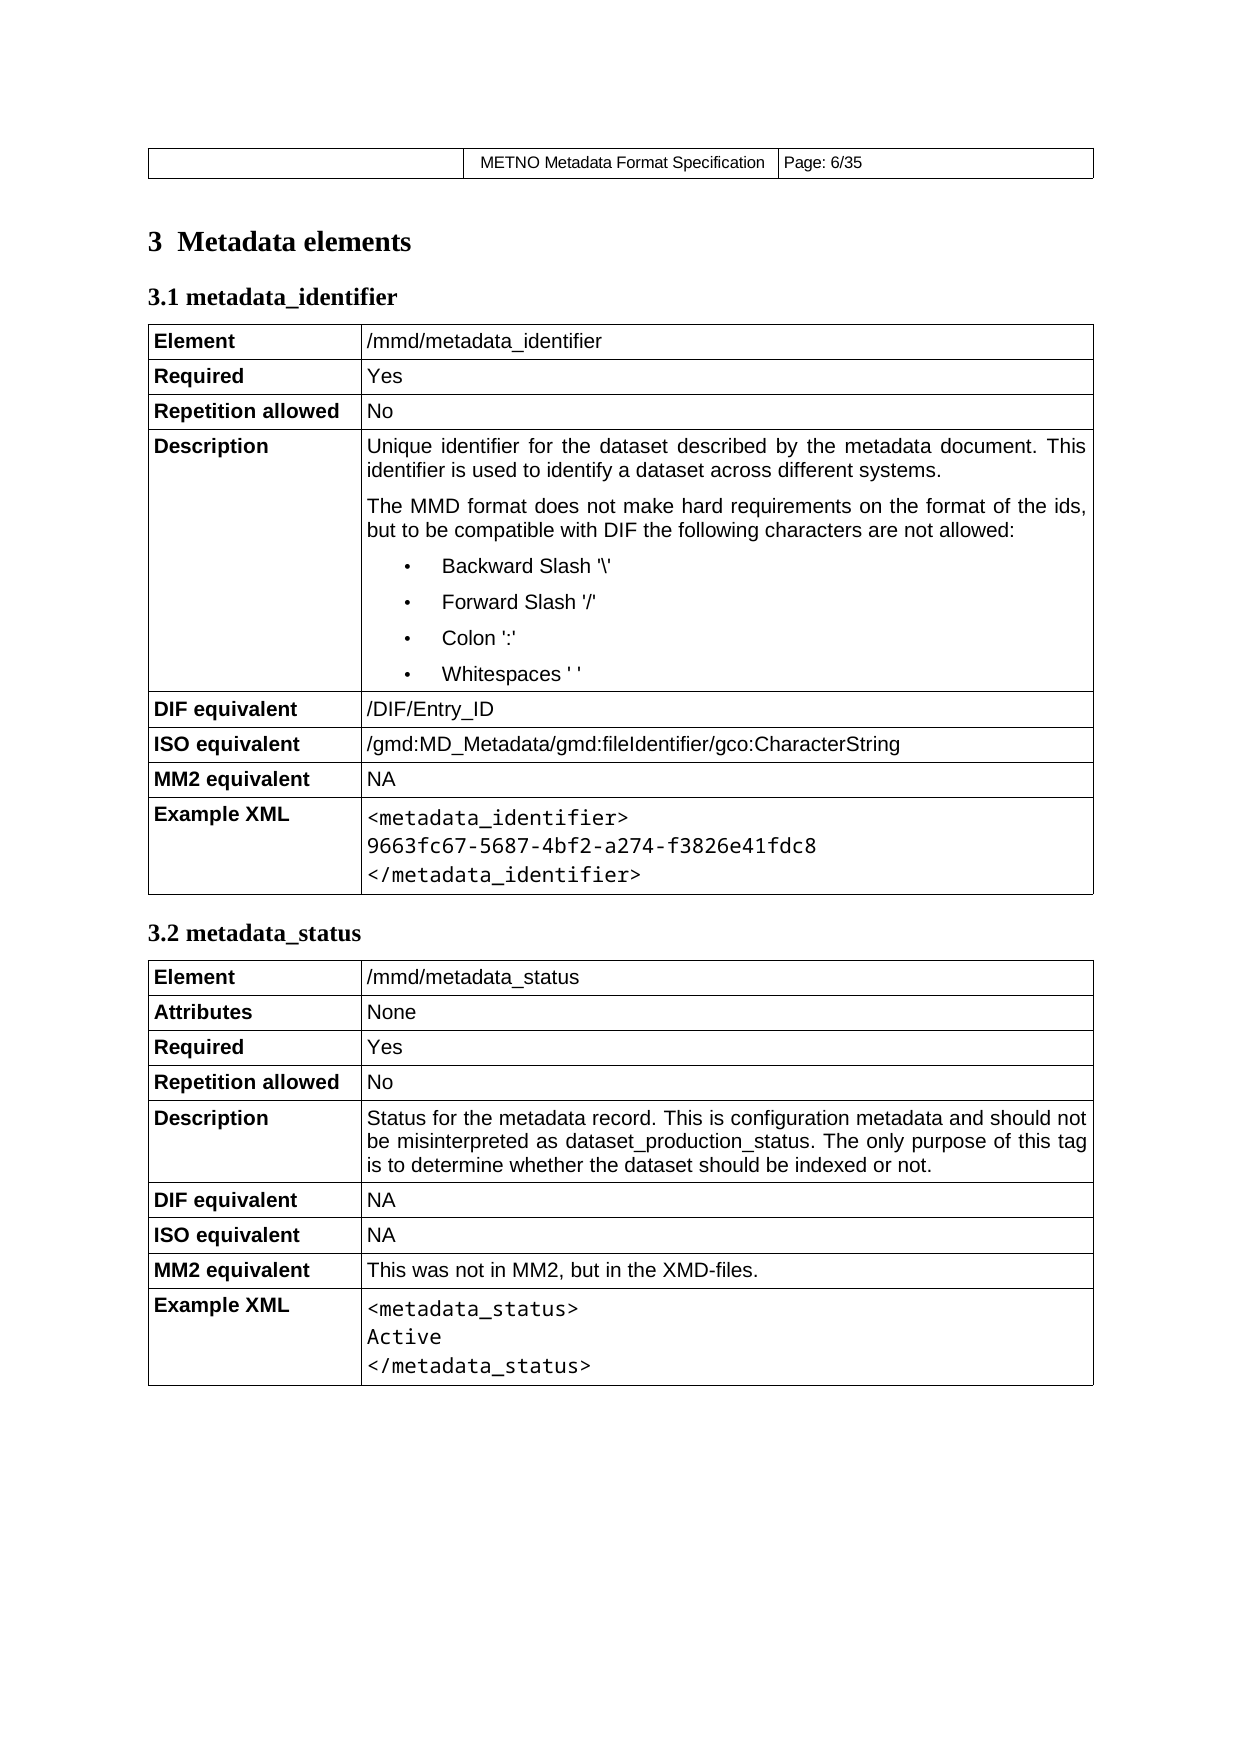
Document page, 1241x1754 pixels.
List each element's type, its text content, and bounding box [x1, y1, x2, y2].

table_cell Repetition allowed [149, 1066, 361, 1100]
table_cell ISO equivalent [149, 728, 361, 762]
table_cell Example XML [149, 798, 361, 894]
table_cell None [362, 996, 1093, 1030]
table_cell <metadata_identifier> 9663fc67-5687-4bf2-a274-f3826e41fdc8 </metadata_identifier> [362, 798, 1093, 894]
table_header /mmd/metadata_identifier [362, 325, 1093, 359]
table_cell Required [149, 1031, 361, 1065]
table_cell This was not in MM2, but in the XMD-files. [362, 1254, 1093, 1288]
table_cell MM2 equivalent [149, 1254, 361, 1288]
table_cell No [362, 395, 1093, 429]
subtitle metadata_status [148, 919, 1093, 947]
table_cell <metadata_status> Active </metadata_status> [362, 1289, 1093, 1385]
table_cell /DIF/Entry_ID [362, 692, 1093, 727]
table_cell ISO equivalent [149, 1218, 361, 1253]
table_header /mmd/metadata_status [362, 961, 1093, 995]
table_cell /gmd:MD_Metadata/gmd:fileIdentifier/gco:CharacterString [362, 728, 1093, 762]
table_cell Attributes [149, 996, 361, 1030]
subtitle metadata_identifier [148, 283, 1093, 311]
table_cell Description [149, 1101, 361, 1182]
table_cell Yes [362, 1031, 1093, 1065]
table_header Element [149, 325, 361, 359]
table_cell Repetition allowed [149, 395, 361, 429]
table_cell No [362, 1066, 1093, 1100]
table_cell NA [362, 763, 1093, 797]
subtitle Metadata elements [148, 226, 1093, 258]
table_cell NA [362, 1218, 1093, 1253]
table_cell DIF equivalent [149, 1183, 361, 1217]
table_cell Yes [362, 360, 1093, 394]
table_cell Status for the metadata record. This is configuration metadata and should not be misinterpreted as dataset_production_status. The only purpose of this tag is to determine whether the dataset should be indexed or not. [362, 1101, 1093, 1182]
table_header Element [149, 961, 361, 995]
table_cell Example XML [149, 1289, 361, 1385]
table_cell DIF equivalent [149, 692, 361, 727]
table_cell Description [149, 430, 361, 691]
table_cell Required [149, 360, 361, 394]
table_cell NA [362, 1183, 1093, 1217]
table_cell MM2 equivalent [149, 763, 361, 797]
table_cell Unique identifier for the dataset described by the metadata document. This identifier is used to identify a dataset across different systems. The MMD format does not make hard requirements on the format of the ids, but to be compatible with DIF the following characters are not allowed: Backward Slash '\' Forward Slash '/' Colon ':' Whitespaces ' ' [362, 430, 1093, 691]
